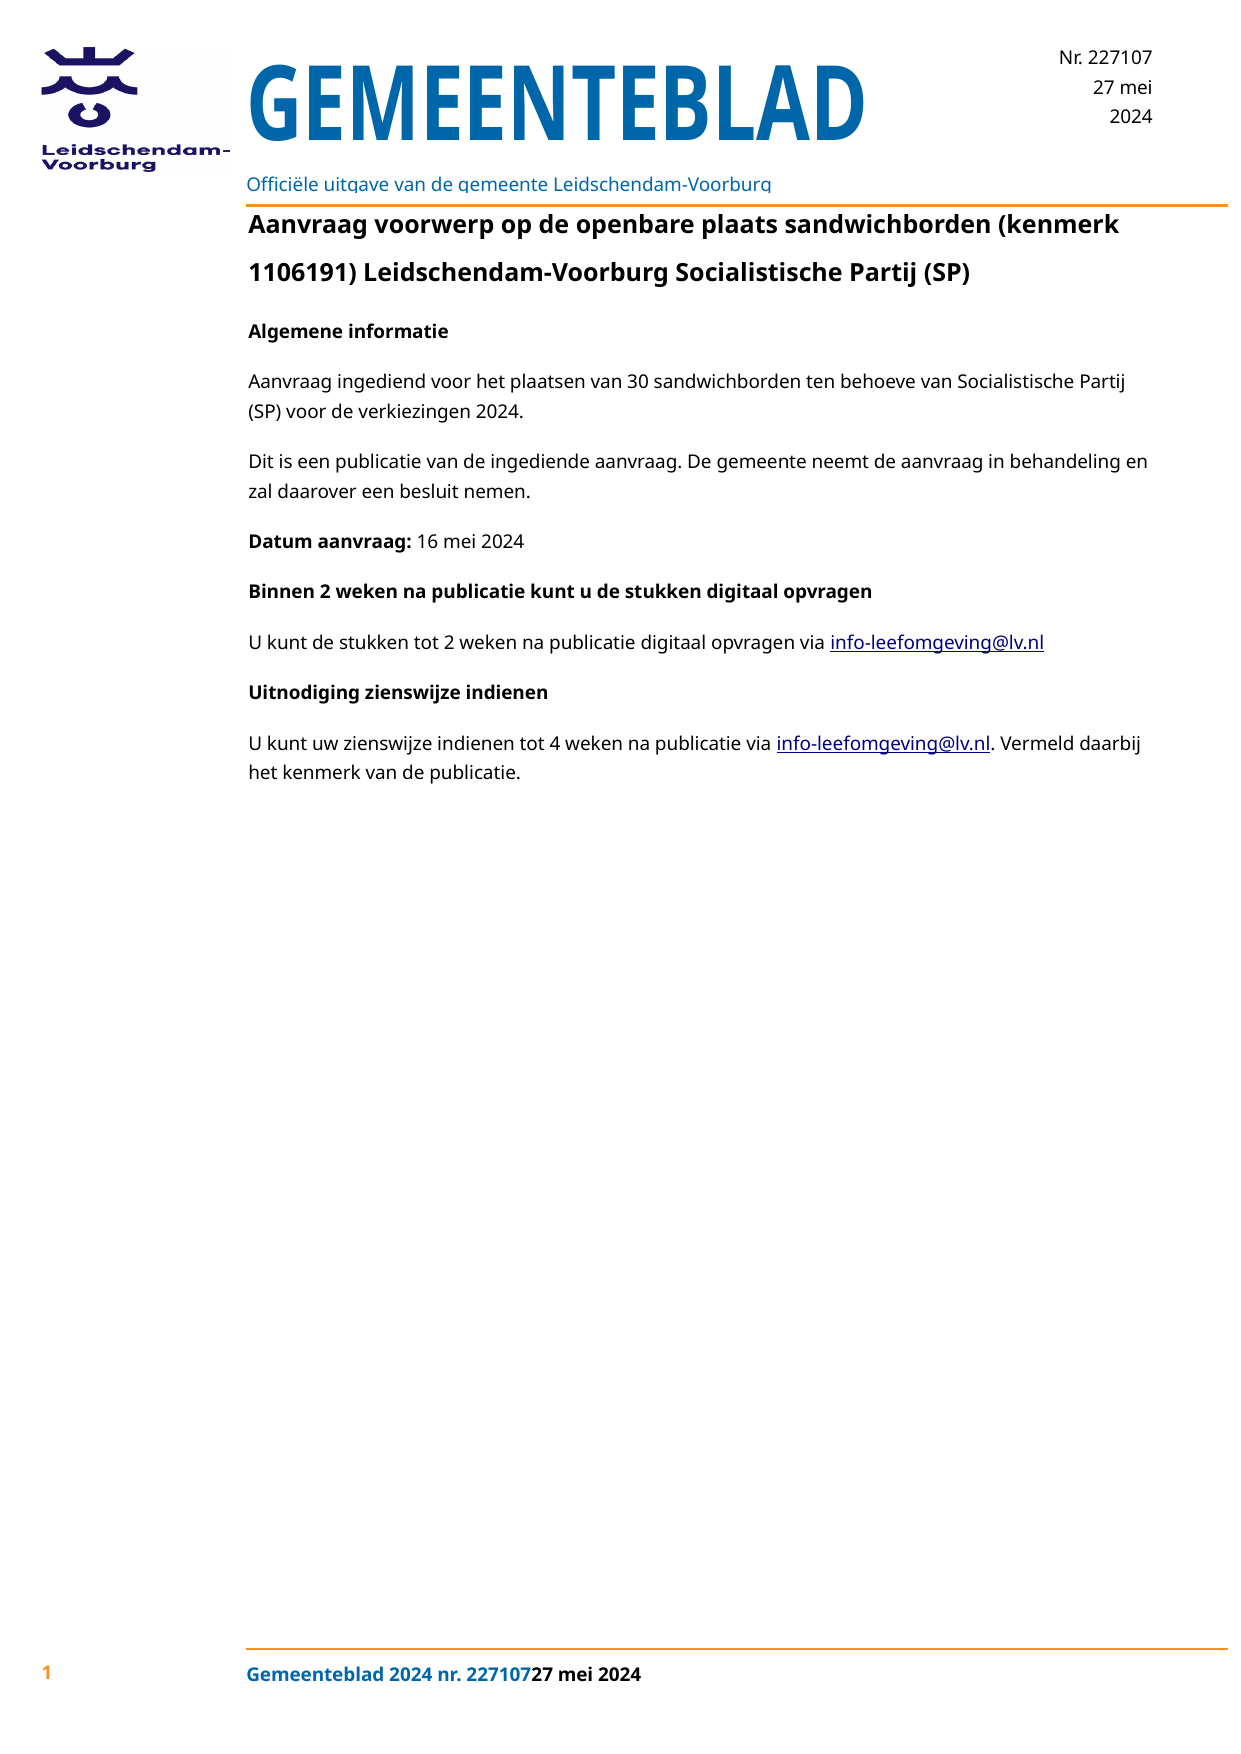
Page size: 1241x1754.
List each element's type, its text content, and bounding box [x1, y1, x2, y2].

text Uitnodiging zienswijze indienen [248, 679, 1152, 705]
text U kunt de stukken tot 2 weken na publicatie digitaal opvragen via info-leefomgeving@lv.nl [248, 629, 1152, 655]
text U kunt uw zienswijze indienen tot 4 weken na publicatie via info-leefomgeving@lv.nl. Vermeld daarbij het kenmerk van de publicatie. [248, 730, 1152, 785]
picture [41, 47, 231, 172]
text Aanvraag voorwerp op de openbare plaats sandwichborden (kenmerk 1106191) Leidschendam-Voorburg Socialistische Partij (SP) [248, 207, 1152, 288]
text Datum aanvraag: 16 mei 2024 [248, 528, 1152, 554]
text Dit is een publicatie van de ingediende aanvraag. De gemeente neemt de aanvraag in behandeling en zal daarover een besluit nemen. [248, 448, 1152, 504]
text Binnen 2 weken na publicatie kunt u de stukken digitaal opvragen [248, 579, 1152, 604]
text Algemene informatie [248, 318, 1152, 344]
text Aanvraag ingediend voor het plaatsen van 30 sandwichborden ten behoeve van Socialistische Partij (SP) voor de verkiezingen 2024. [248, 368, 1152, 424]
